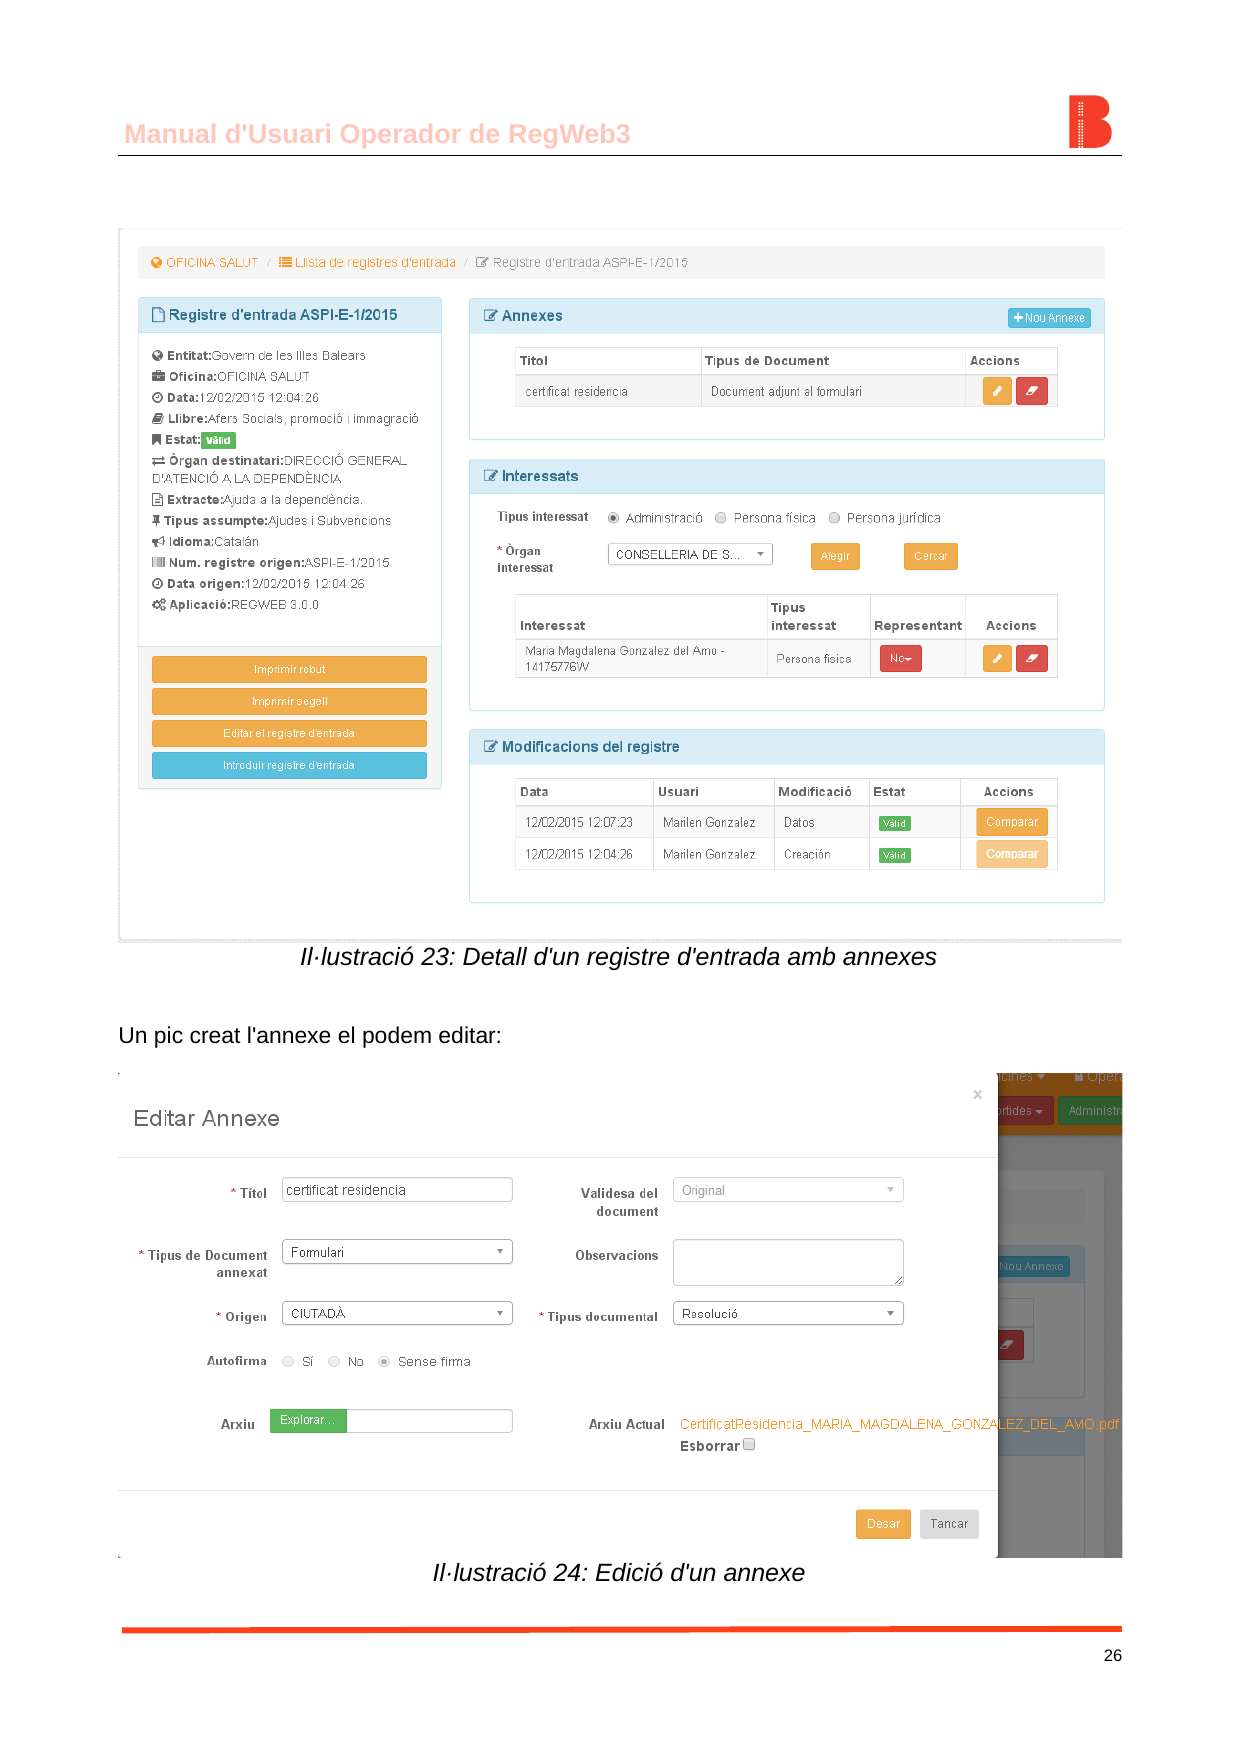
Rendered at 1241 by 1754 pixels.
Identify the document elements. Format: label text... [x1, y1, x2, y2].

picture [118, 1073, 1123, 1558]
text Il·lustració 24: Edició d'un annexe [118, 1558, 1122, 1587]
picture [118, 228, 1123, 943]
text Il·lustració 23: Detall d'un registre d'entrada amb annexes [118, 943, 1122, 971]
text Un pic creat l'annexe el podem editar: [118, 1022, 1122, 1049]
picture [1063, 94, 1117, 150]
